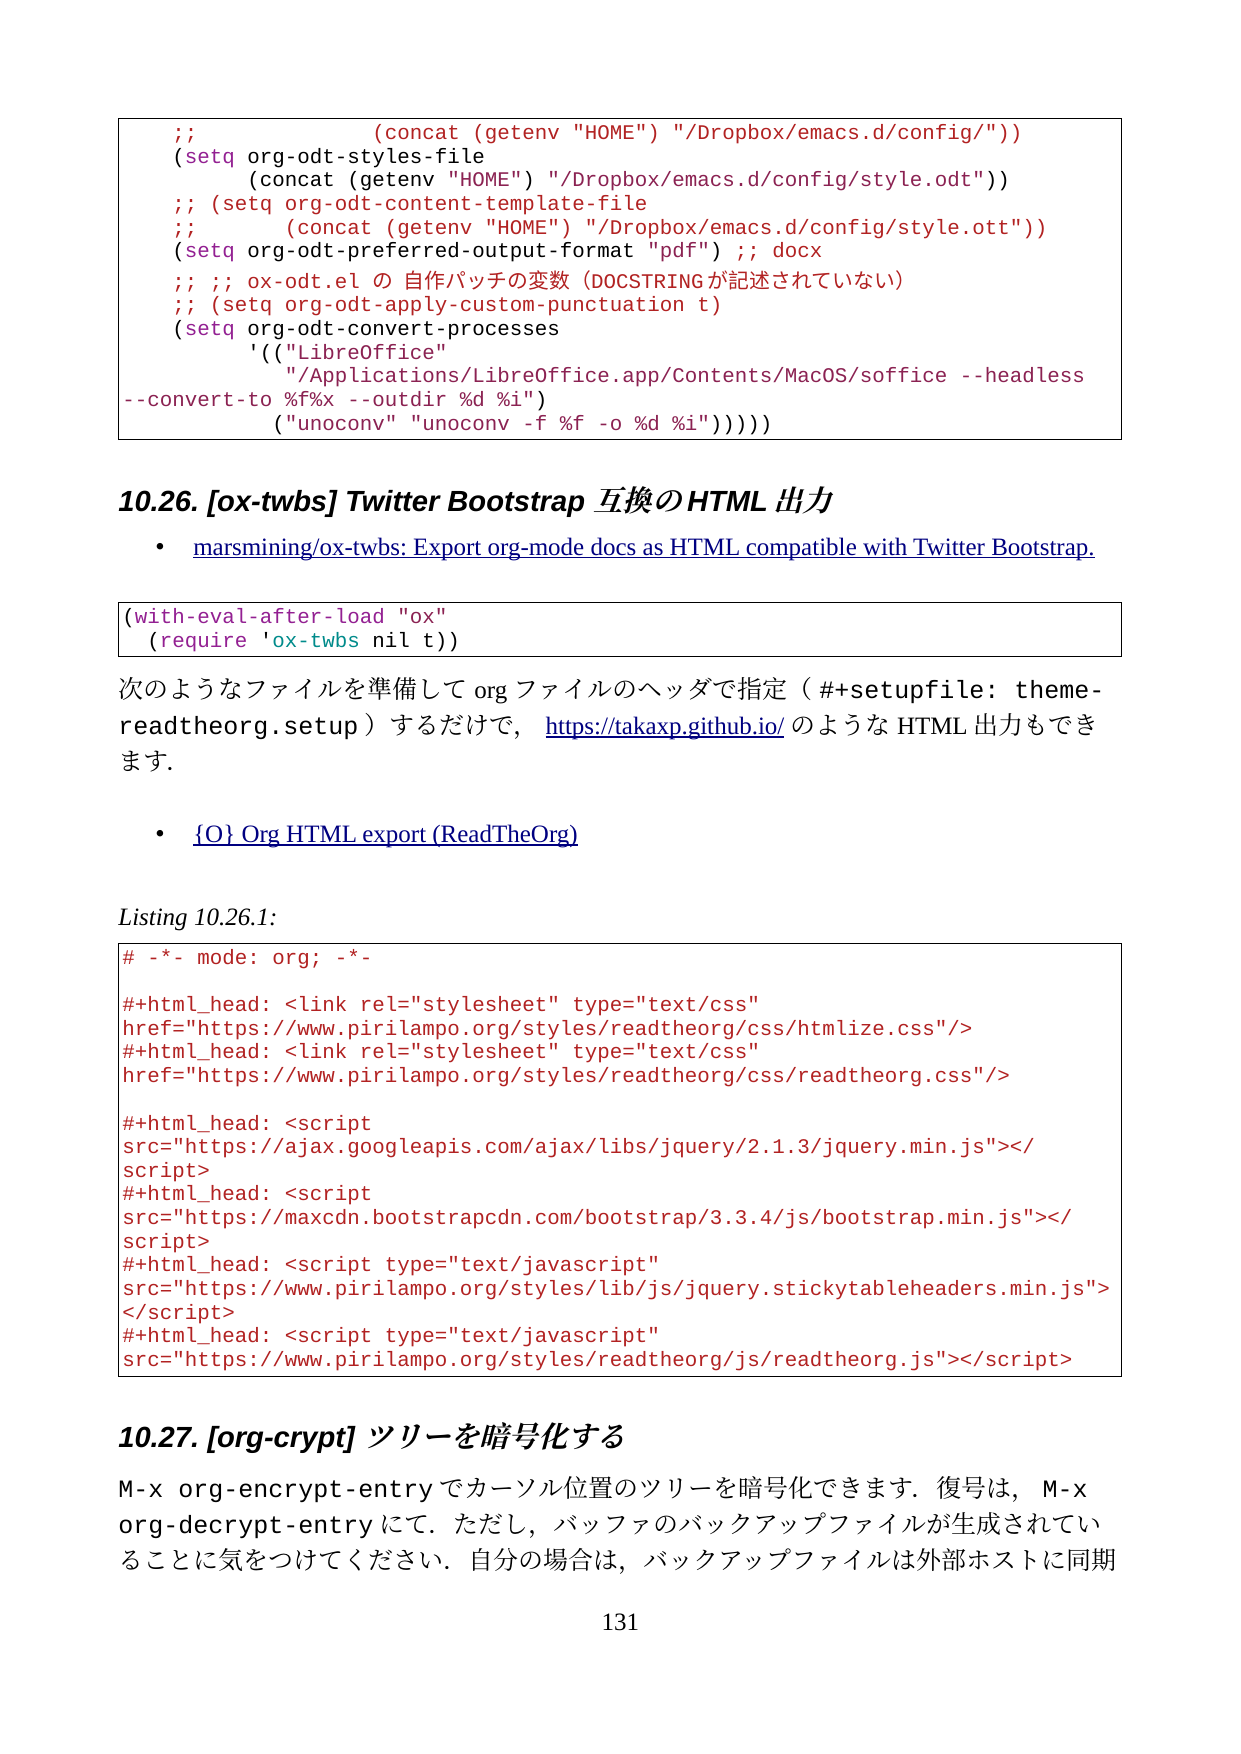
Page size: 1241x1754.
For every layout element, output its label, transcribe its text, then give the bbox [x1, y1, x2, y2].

text (require 'ox-twbs nil t)) [119, 626, 1121, 656]
list Listing 10.26.1: [118, 902, 1122, 931]
text (with-eval-after-load "ox" [119, 603, 1121, 626]
text (setq org-odt-styles-file [119, 142, 1121, 165]
text ("unoconv" "unoconv -f %f -o %d %i"))))) [119, 409, 1121, 439]
text "/Applications/LibreOffice.app/Contents/MacOS/soffice --headless --convert-to %f%x --outdir %d %i") [119, 361, 1121, 409]
text M-x org-encrypt-entry でカーソル位置のツリーを暗号化できます．復号は， M-x org-decrypt-entry にて．ただし，バッファのバックアップファイルが生成されていることに気をつけてください．自分の場合は，バックアップファイルは外部ホストに同期 [118, 1468, 1122, 1577]
text #+html_head: <script src="https://maxcdn.bootstrapcdn.com/bootstrap/3.3.4/js/bootstrap.min.js"></script> [119, 1179, 1121, 1250]
text '(("LibreOffice" [119, 338, 1121, 361]
text # -*- mode: org; -*- [119, 944, 1121, 967]
text #+html_head: <link rel="stylesheet" type="text/css" href="https://www.pirilampo.org/styles/readtheorg/css/htmlize.css"/> [119, 990, 1121, 1038]
text #+html_head: <script type="text/javascript" src="https://www.pirilampo.org/styles/readtheorg/js/readtheorg.js"></script> [119, 1321, 1121, 1376]
list {O} Org HTML export (ReadTheOrg) [156, 819, 1122, 877]
list marsmining/ox-twbs: Export org-mode docs as HTML compatible with Twitter Bootstrap. [156, 532, 1122, 589]
text ;; ;; ox-odt.el の 自作パッチの変数（DOCSTRINGが記述されていない） [119, 260, 1121, 290]
text ;; (setq org-odt-apply-custom-punctuation t) [119, 290, 1121, 314]
text (setq org-odt-preferred-output-format "pdf") ;; docx [119, 236, 1121, 260]
subtitle [org-crypt] ツリーを暗号化する [118, 1414, 1122, 1456]
text (concat (getenv "HOME") "/Dropbox/emacs.d/config/style.odt")) [119, 165, 1121, 189]
text #+html_head: <script src="https://ajax.googleapis.com/ajax/libs/jquery/2.1.3/jquery.min.js"></script> [119, 1108, 1121, 1179]
text (setq org-odt-convert-processes [119, 314, 1121, 338]
text 次のようなファイルを準備して org ファイルのヘッダで指定（ #+setupfile: theme-readtheorg.setup ）するだけで， https://takaxp.github.io/ のような HTML 出力もできます． [118, 669, 1122, 807]
text ;; (concat (getenv "HOME") "/Dropbox/emacs.d/config/")) [119, 119, 1121, 142]
subtitle [ox-twbs] Twitter Bootstrap 互換のHTML出力 [118, 478, 1122, 519]
text #+html_head: <script type="text/javascript" src="https://www.pirilampo.org/styles/lib/js/jquery.stickytableheaders.min.js"></script> [119, 1250, 1121, 1321]
text #+html_head: <link rel="stylesheet" type="text/css" href="https://www.pirilampo.org/styles/readtheorg/css/readtheorg.css"/> [119, 1038, 1121, 1085]
text ;; (concat (getenv "HOME") "/Dropbox/emacs.d/config/style.ott")) [119, 213, 1121, 236]
text ;; (setq org-odt-content-template-file [119, 189, 1121, 213]
